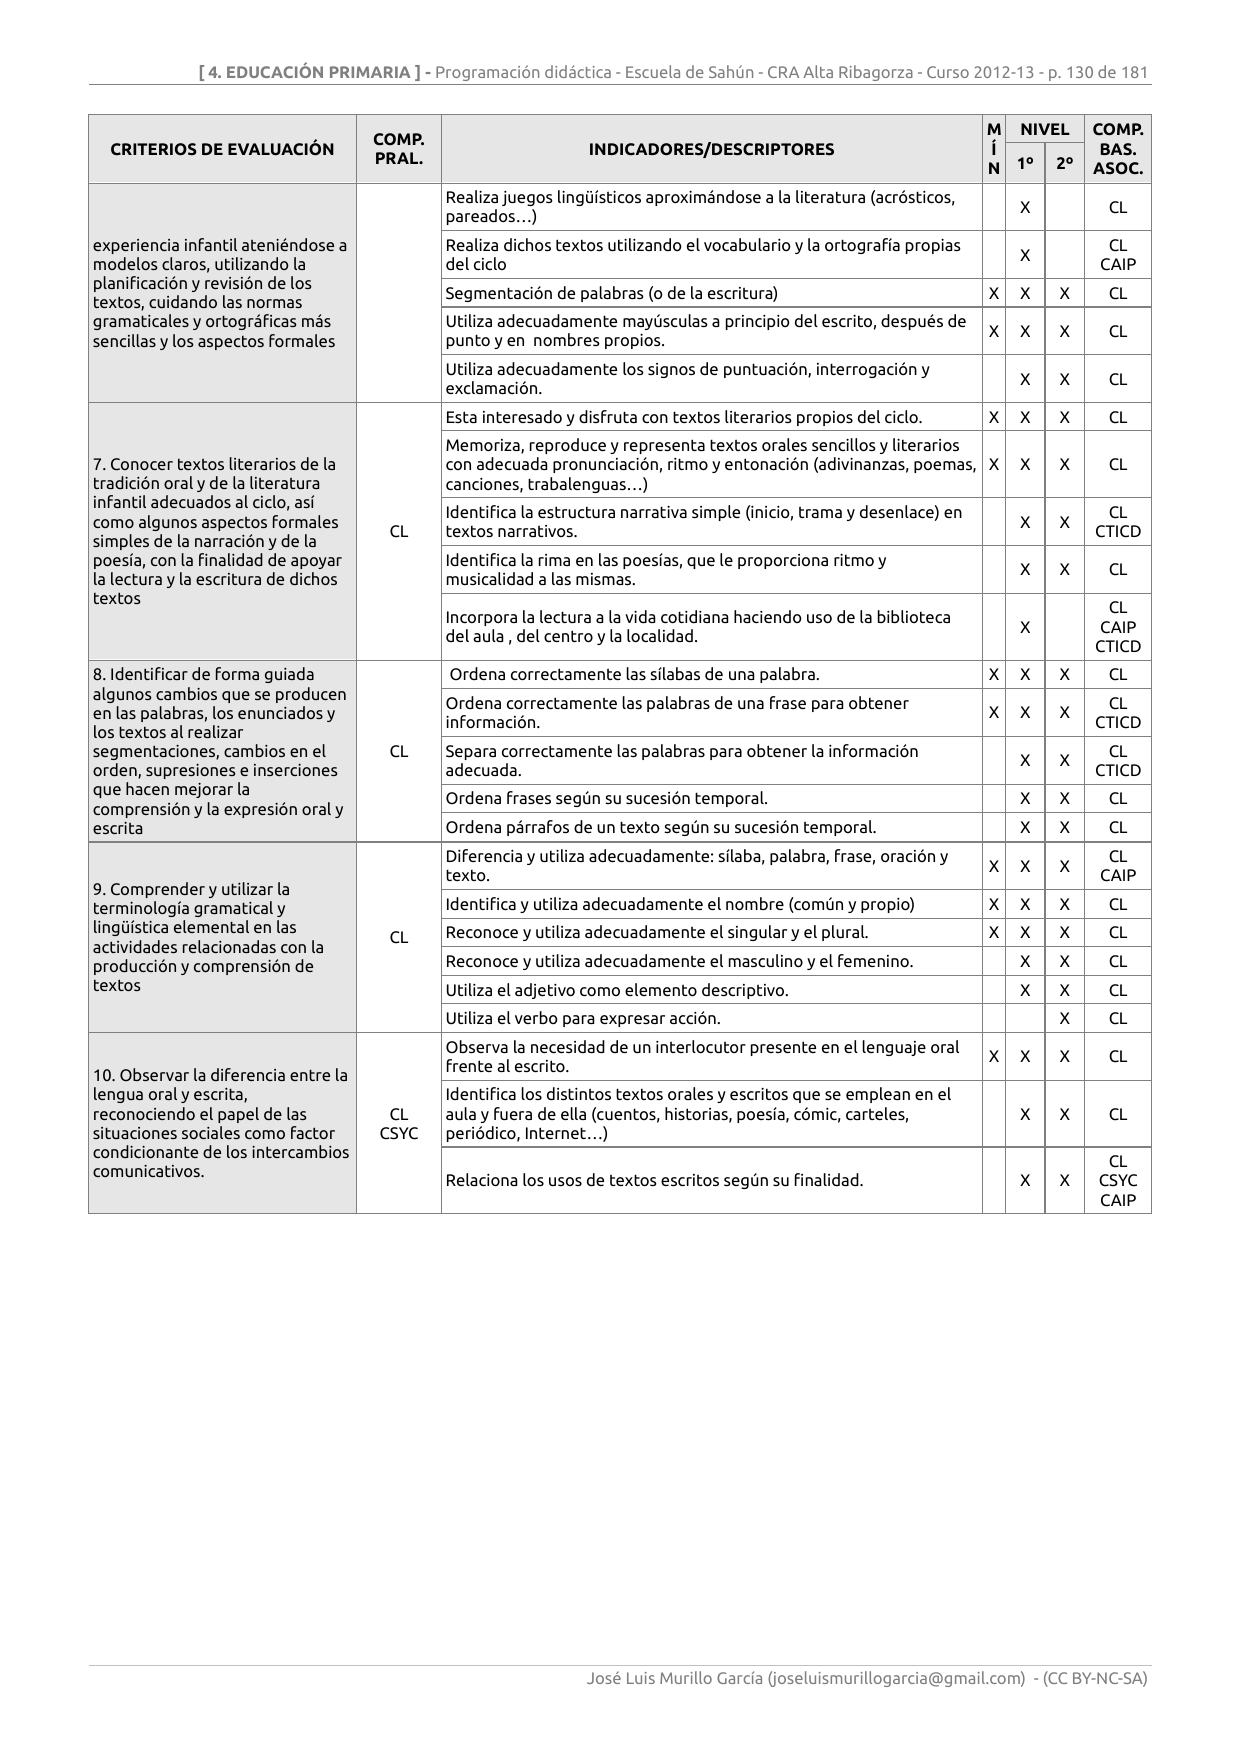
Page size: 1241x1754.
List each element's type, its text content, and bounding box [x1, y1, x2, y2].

table_cell [983, 947, 1005, 975]
table_cell X [1046, 689, 1084, 736]
table_cell X [983, 308, 1005, 354]
table_cell X [1006, 431, 1044, 497]
table_cell Ordena párrafos de un texto según su sucesión temporal. [442, 813, 982, 841]
table_cell [983, 184, 1005, 230]
table_cell [983, 498, 1005, 545]
table_cell X [1006, 890, 1044, 918]
table_cell Reconoce y utiliza adecuadamente el singular y el plural. [442, 919, 982, 946]
table_cell 10. Observar la diferencia entre la lengua oral y escrita, reconociendo el papel de las situaciones sociales como factor condicionante de los intercambios comunicativos. [89, 1033, 356, 1213]
table_cell X [1046, 813, 1084, 841]
table_cell CL [1085, 403, 1151, 430]
table_cell X [1006, 308, 1044, 354]
table_cell Utiliza adecuadamente los signos de puntuación, interrogación y exclamación. [442, 355, 982, 402]
table_cell 2º [1046, 143, 1084, 182]
table_header NIVEL [1006, 115, 1084, 142]
table_cell Ordena correctamente las palabras de una frase para obtener información. [442, 689, 982, 736]
table_cell [357, 184, 441, 402]
table_cell X [983, 843, 1005, 889]
table_cell CL [1085, 661, 1151, 688]
table_cell CL [357, 843, 441, 1032]
table_cell X [1006, 1081, 1044, 1146]
table_cell X [1006, 184, 1044, 230]
table_cell 7. Conocer textos literarios de la tradición oral y de la literatura infantil adecuados al ciclo, así como algunos aspectos formales simples de la narración y de la poesía, con la finalidad de apoyar la lectura y la escritura de dichos textos [89, 403, 356, 659]
table_cell X [1046, 890, 1084, 918]
table_cell X [1046, 1004, 1084, 1032]
table_cell Ordena frases según su sucesión temporal. [442, 785, 982, 812]
table_cell [983, 1081, 1005, 1146]
table_cell X [983, 919, 1005, 946]
table_cell X [1046, 1148, 1084, 1213]
table_header COMP. PRAL. [357, 115, 441, 182]
table_cell X [1006, 498, 1044, 545]
table_cell CL [1085, 184, 1151, 230]
table_cell X [1046, 785, 1084, 812]
table_cell X [983, 403, 1005, 430]
table_cell CL [1085, 947, 1151, 975]
table_cell X [983, 661, 1005, 688]
table_cell [983, 976, 1005, 1003]
table_cell Relaciona los usos de textos escritos según su finalidad. [442, 1148, 982, 1213]
table_cell [1046, 594, 1084, 659]
table_cell X [1046, 661, 1084, 688]
table_cell X [983, 1033, 1005, 1079]
table_cell CL [1085, 355, 1151, 402]
table_cell [1046, 231, 1084, 278]
table_cell CL CTICD [1085, 689, 1151, 736]
table_cell X [1006, 947, 1044, 975]
table_cell Realiza dichos textos utilizando el vocabulario y la ortografía propias del ciclo [442, 231, 982, 278]
table_cell X [1006, 919, 1044, 946]
table_cell Utiliza adecuadamente mayúsculas a principio del escrito, después de punto y en nombres propios. [442, 308, 982, 354]
table_cell [983, 785, 1005, 812]
table_cell [983, 813, 1005, 841]
table_cell Diferencia y utiliza adecuadamente: sílaba, palabra, frase, oración y texto. [442, 843, 982, 889]
table_cell [983, 594, 1005, 659]
table_cell X [1006, 231, 1044, 278]
table_cell Identifica la rima en las poesías, que le proporciona ritmo y musicalidad a las mismas. [442, 546, 982, 593]
table_cell CL [1085, 976, 1151, 1003]
table_cell CL CSYC [357, 1033, 441, 1213]
table_cell Realiza juegos lingüísticos aproximándose a la literatura (acrósticos, pareados…) [442, 184, 982, 230]
table_cell X [1006, 1148, 1044, 1213]
table_cell X [1046, 546, 1084, 593]
table_cell CL [1085, 1081, 1151, 1146]
table_cell CL [1085, 1033, 1151, 1079]
table_header CRITERIOS DE EVALUACIÓN [89, 115, 356, 182]
table_cell X [1046, 976, 1084, 1003]
table_cell X [1006, 355, 1044, 402]
table_cell CL [1085, 919, 1151, 946]
table_cell Identifica la estructura narrativa simple (inicio, trama y desenlace) en textos narrativos. [442, 498, 982, 545]
table_cell CL CSYC CAIP [1085, 1148, 1151, 1213]
table_cell X [1006, 279, 1044, 306]
table_cell X [1046, 355, 1084, 402]
table_cell CL [1085, 546, 1151, 593]
table_cell 9. Comprender y utilizar la terminología gramatical y lingüística elemental en las actividades relacionadas con la producción y comprensión de textos [89, 843, 356, 1032]
table_cell CL [357, 661, 441, 841]
table_cell X [983, 689, 1005, 736]
table_cell CL CTICD [1085, 498, 1151, 545]
table_cell Segmentación de palabras (o de la escritura) [442, 279, 982, 306]
table_cell X [1006, 843, 1044, 889]
table_cell X [1006, 1033, 1044, 1079]
table_cell X [1006, 813, 1044, 841]
table_cell X [1046, 279, 1084, 306]
table_cell CL CAIP [1085, 843, 1151, 889]
table_cell Utiliza el adjetivo como elemento descriptivo. [442, 976, 982, 1003]
table_cell CL CAIP CTICD [1085, 594, 1151, 659]
table_header MÍN [983, 115, 1005, 182]
table_cell X [1006, 689, 1044, 736]
table_header COMP. BAS. ASOC. [1085, 115, 1151, 182]
table_cell Memoriza, reproduce y representa textos orales sencillos y literarios con adecuada pronunciación, ritmo y entonación (adivinanzas, poemas, canciones, trabalenguas…) [442, 431, 982, 497]
table_header INDICADORES/DESCRIPTORES [442, 115, 982, 182]
table_cell X [983, 279, 1005, 306]
table_cell X [983, 431, 1005, 497]
table_cell Esta interesado y disfruta con textos literarios propios del ciclo. [442, 403, 982, 430]
table_cell X [1046, 843, 1084, 889]
table_cell Utiliza el verbo para expresar acción. [442, 1004, 982, 1032]
table_cell [983, 737, 1005, 783]
table_cell X [1046, 1033, 1084, 1079]
table_cell [983, 231, 1005, 278]
table_cell Identifica y utiliza adecuadamente el nombre (común y propio) [442, 890, 982, 918]
table_cell Separa correctamente las palabras para obtener la información adecuada. [442, 737, 982, 783]
table_cell X [1046, 431, 1084, 497]
table_cell CL [1085, 1004, 1151, 1032]
table_cell [1006, 1004, 1044, 1032]
table_cell X [1006, 737, 1044, 783]
table_cell X [1046, 308, 1084, 354]
table_cell CL [1085, 431, 1151, 497]
table_cell X [1046, 919, 1084, 946]
table_cell X [1046, 403, 1084, 430]
table_cell X [1046, 1081, 1084, 1146]
table_cell CL [1085, 279, 1151, 306]
table_cell X [1046, 947, 1084, 975]
table_cell CL CTICD [1085, 737, 1151, 783]
table_cell X [1006, 661, 1044, 688]
table_cell Ordena correctamente las sílabas de una palabra. [442, 661, 982, 688]
table_cell [1046, 184, 1084, 230]
table_cell CL [1085, 813, 1151, 841]
table_cell [983, 1148, 1005, 1213]
table_cell 8. Identificar de forma guiada algunos cambios que se producen en las palabras, los enunciados y los textos al realizar segmentaciones, cambios en el orden, supresiones e inserciones que hacen mejorar la comprensión y la expresión oral y escrita [89, 661, 356, 841]
table_cell CL [1085, 890, 1151, 918]
table_cell CL [357, 403, 441, 659]
table_cell CL [1085, 785, 1151, 812]
table_cell X [1006, 594, 1044, 659]
table_cell Reconoce y utiliza adecuadamente el masculino y el femenino. [442, 947, 982, 975]
table_cell X [1006, 976, 1044, 1003]
table_cell 1º [1006, 143, 1044, 182]
table_cell CL CAIP [1085, 231, 1151, 278]
table_cell Incorpora la lectura a la vida cotidiana haciendo uso de la biblioteca del aula , del centro y la localidad. [442, 594, 982, 659]
table_cell [983, 546, 1005, 593]
table_cell Observa la necesidad de un interlocutor presente en el lenguaje oral frente al escrito. [442, 1033, 982, 1079]
table_cell X [1006, 785, 1044, 812]
table_cell X [1006, 546, 1044, 593]
table_cell [983, 1004, 1005, 1032]
table_cell X [1046, 737, 1084, 783]
table_cell X [1006, 403, 1044, 430]
table_cell experiencia infantil ateniéndose a modelos claros, utilizando la planificación y revisión de los textos, cuidando las normas gramaticales y ortográficas más sencillas y los aspectos formales [89, 184, 356, 402]
table_cell CL [1085, 308, 1151, 354]
table_cell [983, 355, 1005, 402]
table_cell X [1046, 498, 1084, 545]
table_cell Identifica los distintos textos orales y escritos que se emplean en el aula y fuera de ella (cuentos, historias, poesía, cómic, carteles, periódico, Internet…) [442, 1081, 982, 1146]
table_cell X [983, 890, 1005, 918]
